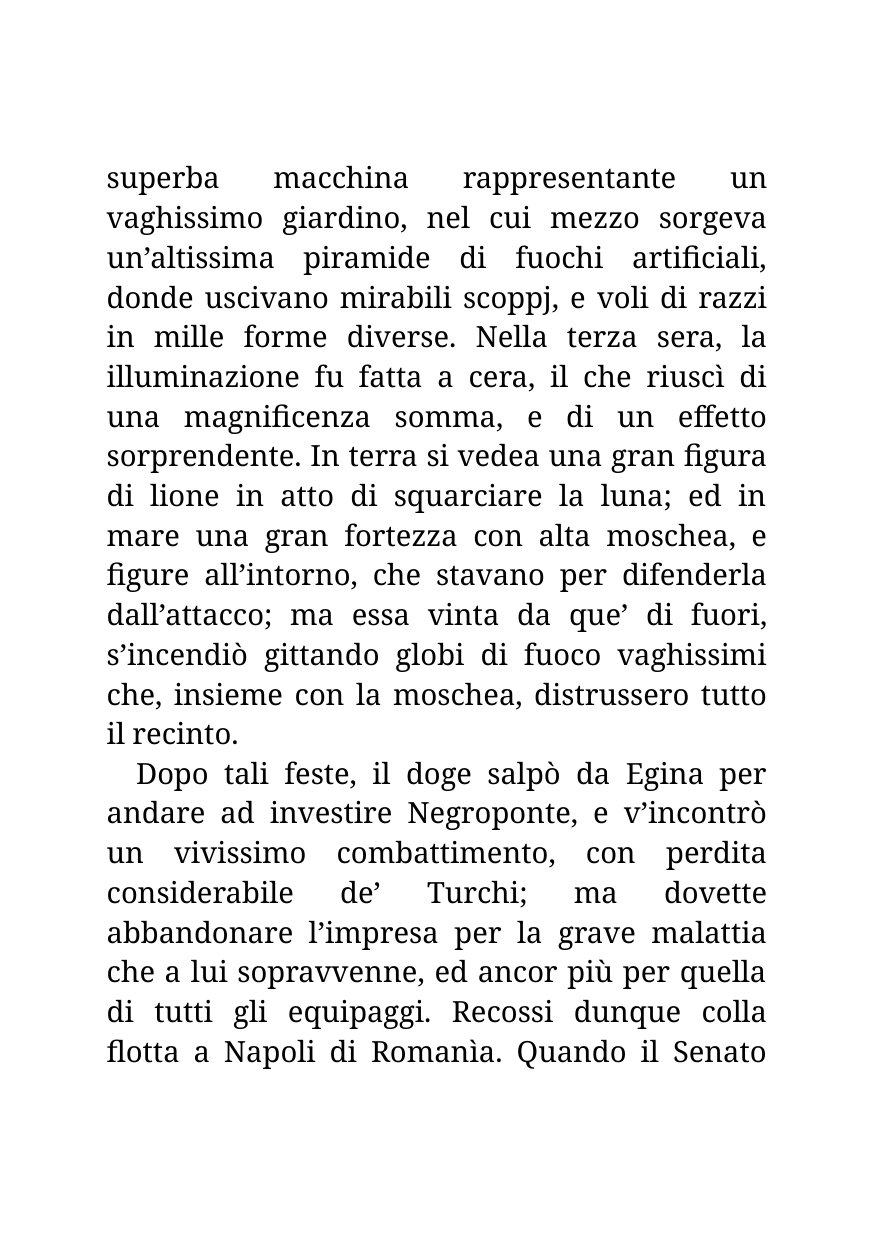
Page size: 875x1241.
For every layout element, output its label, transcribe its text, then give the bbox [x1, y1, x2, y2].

text superba macchina rappresentante un vaghissimo giardino, nel cui mezzo sorgeva un’altissima piramide di fuochi artificiali, donde uscivano mirabili scoppj, e voli di razzi in mille forme diverse. Nella terza sera, la illuminazione fu fatta a cera, il che riuscì di una magnificenza somma, e di un effetto sorprendente. In terra si vedea una gran figura di lione in atto di squarciare la luna; ed in mare una gran fortezza con alta moschea, e figure all’intorno, che stavano per difenderla dall’attacco; ma essa vinta da que’ di fuori, s’incendiò gittando globi di fuoco vaghissimi che, insieme con la moschea, distrussero tutto il recinto. [106, 158, 768, 753]
text Dopo tali feste, il doge salpò da Egina per andare ad investire Negroponte, e v’incontrò un vivissimo combattimento, con perdita considerabile de’ Turchi; ma dovette abbandonare l’impresa per la grave malattia che a lui sopravvenne, ed ancor più per quella di tutti gli equipaggi. Recossi dunque colla flotta a Napoli di Romanìa. Quando il Senato [106, 753, 768, 1071]
